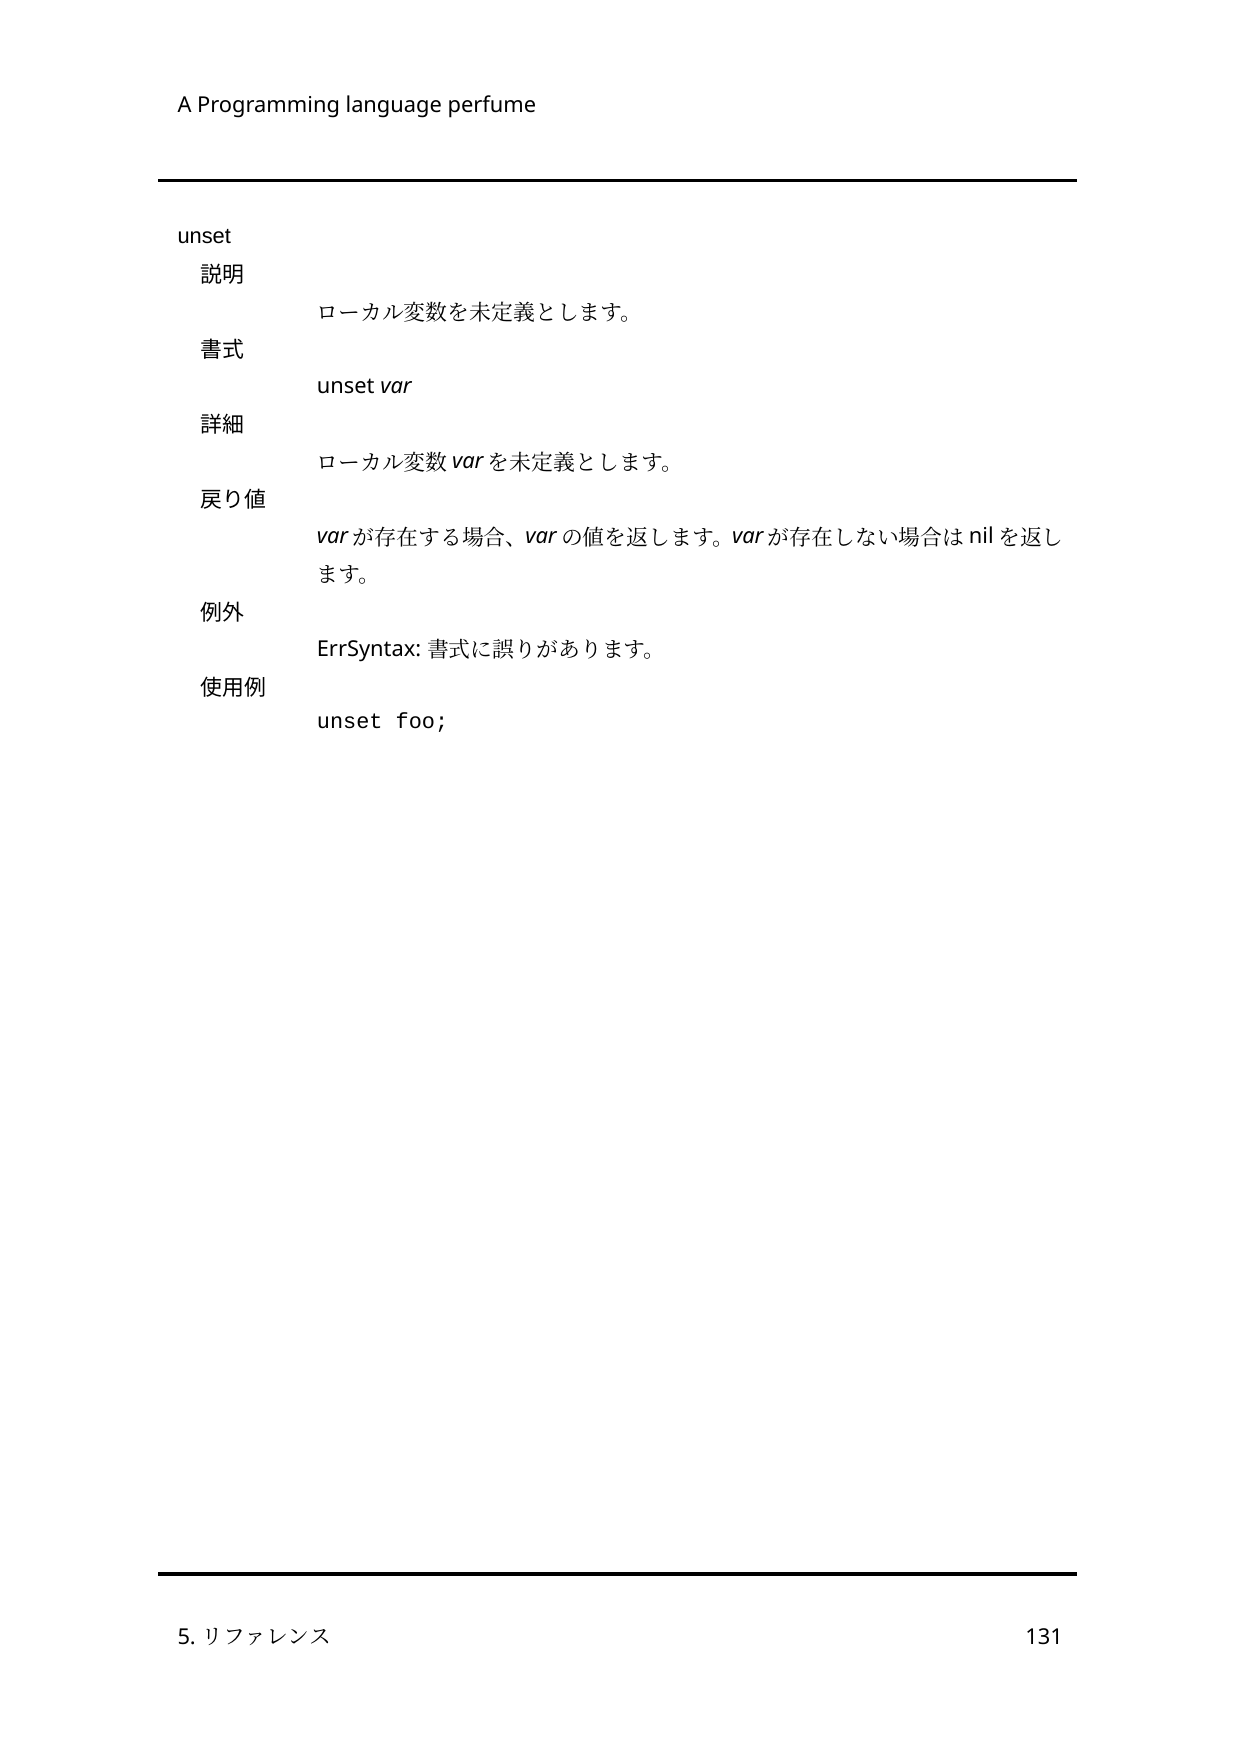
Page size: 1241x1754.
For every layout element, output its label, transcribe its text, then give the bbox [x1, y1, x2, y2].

table_cell varが存在する場合、varの値を返します。varが存在しない場合はnilを返します。 [317, 479, 1063, 592]
table_header 説明 [200, 254, 317, 329]
table_cell 戻り値 [200, 479, 317, 592]
table_cell ローカル変数varを未定義とします。 [317, 404, 1063, 479]
table_cell 詳細 [200, 404, 317, 479]
table_cell ErrSyntax: 書式に誤りがあります。 [317, 592, 1063, 667]
table_cell 例外 [200, 592, 317, 667]
table_cell unset foo; [317, 667, 1063, 742]
table_cell 書式 [200, 329, 317, 404]
subtitle unset [177, 217, 1063, 254]
table_header ローカル変数を未定義とします。 [317, 254, 1063, 329]
table_cell unset var [317, 329, 1063, 404]
table_cell 使用例 [200, 667, 317, 742]
